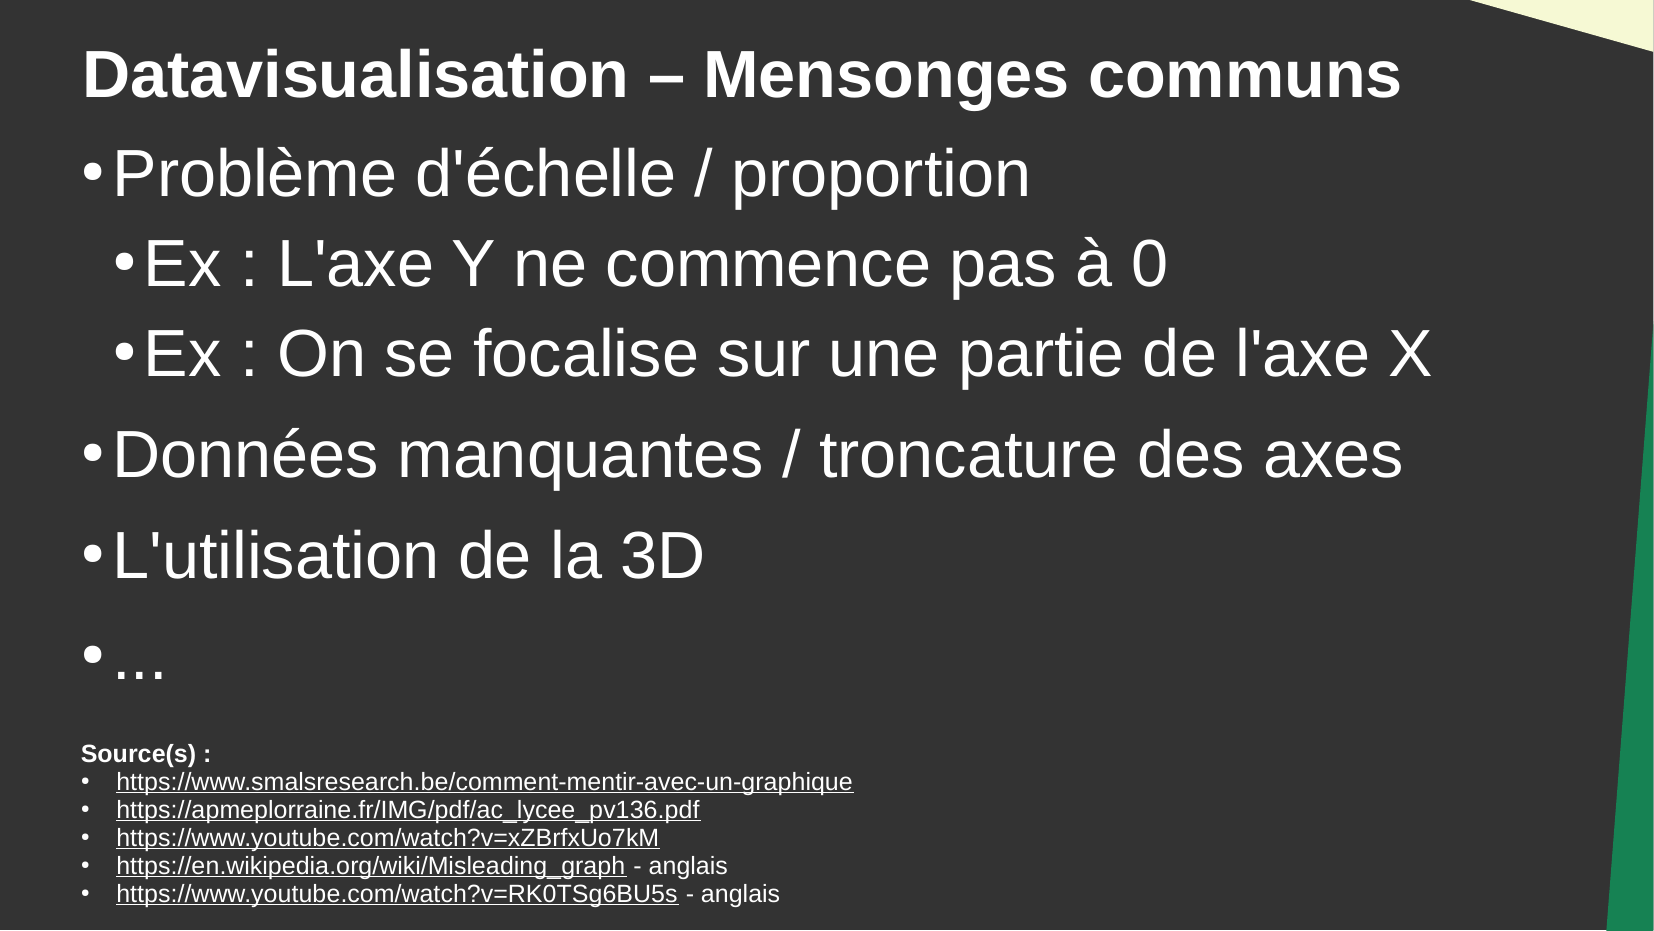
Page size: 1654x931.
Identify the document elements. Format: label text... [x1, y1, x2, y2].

text_box Source(s) : https://www.smalsresearch.be/comment-mentir-avec-un-graphique https://apmeplorraine.fr/IMG/pdf/ac_lycee_pv136.pdf https://www.youtube.com/watch?v=xZBrfxUo7kM https://en.wikipedia.org/wiki/Misleading_graph - anglais https://www.youtube.com/watch?v=RK0TSg6BU5s - anglais [66, 732, 1483, 916]
text_box [1469, 0, 1654, 53]
title Datavisualisation – Mensonges communs [82, 37, 1571, 122]
list Problème d'échelle / proportion Ex : L'axe Y ne commence pas à 0 Ex : On se focalise sur une partie de l'axe X Données manquantes / troncature des axes L'utilisation de la 3D ... [80, 135, 1619, 697]
text_box [1606, 314, 1654, 931]
